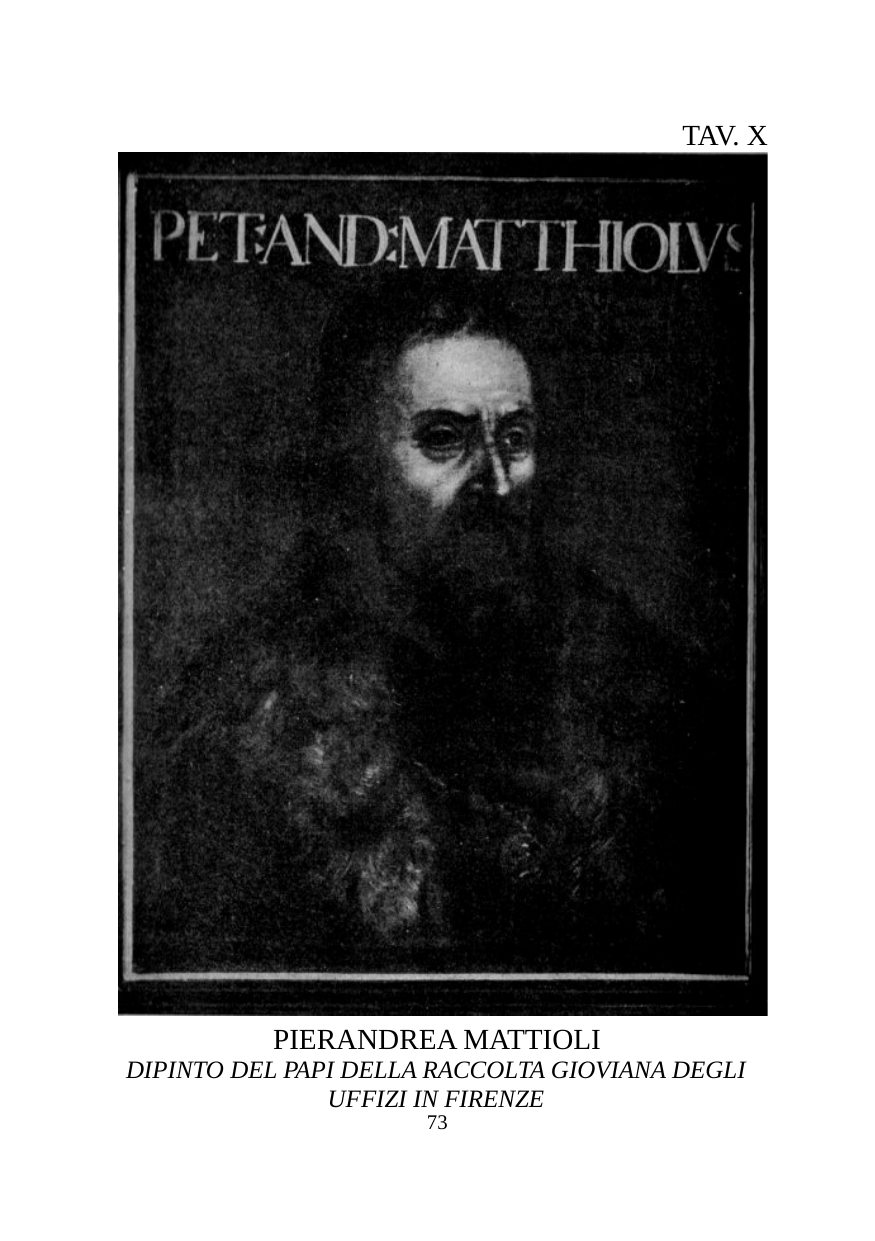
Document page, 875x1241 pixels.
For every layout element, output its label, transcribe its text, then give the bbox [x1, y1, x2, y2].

text DIPINTO DEL PAPI DELLA RACCOLTA GIOVIANA DEGLI UFFIZI IN FIRENZE [106, 1056, 768, 1113]
text PIERANDREA MATTIOLI [106, 1016, 768, 1056]
picture [118, 152, 768, 1016]
text TAV. X [106, 118, 768, 152]
